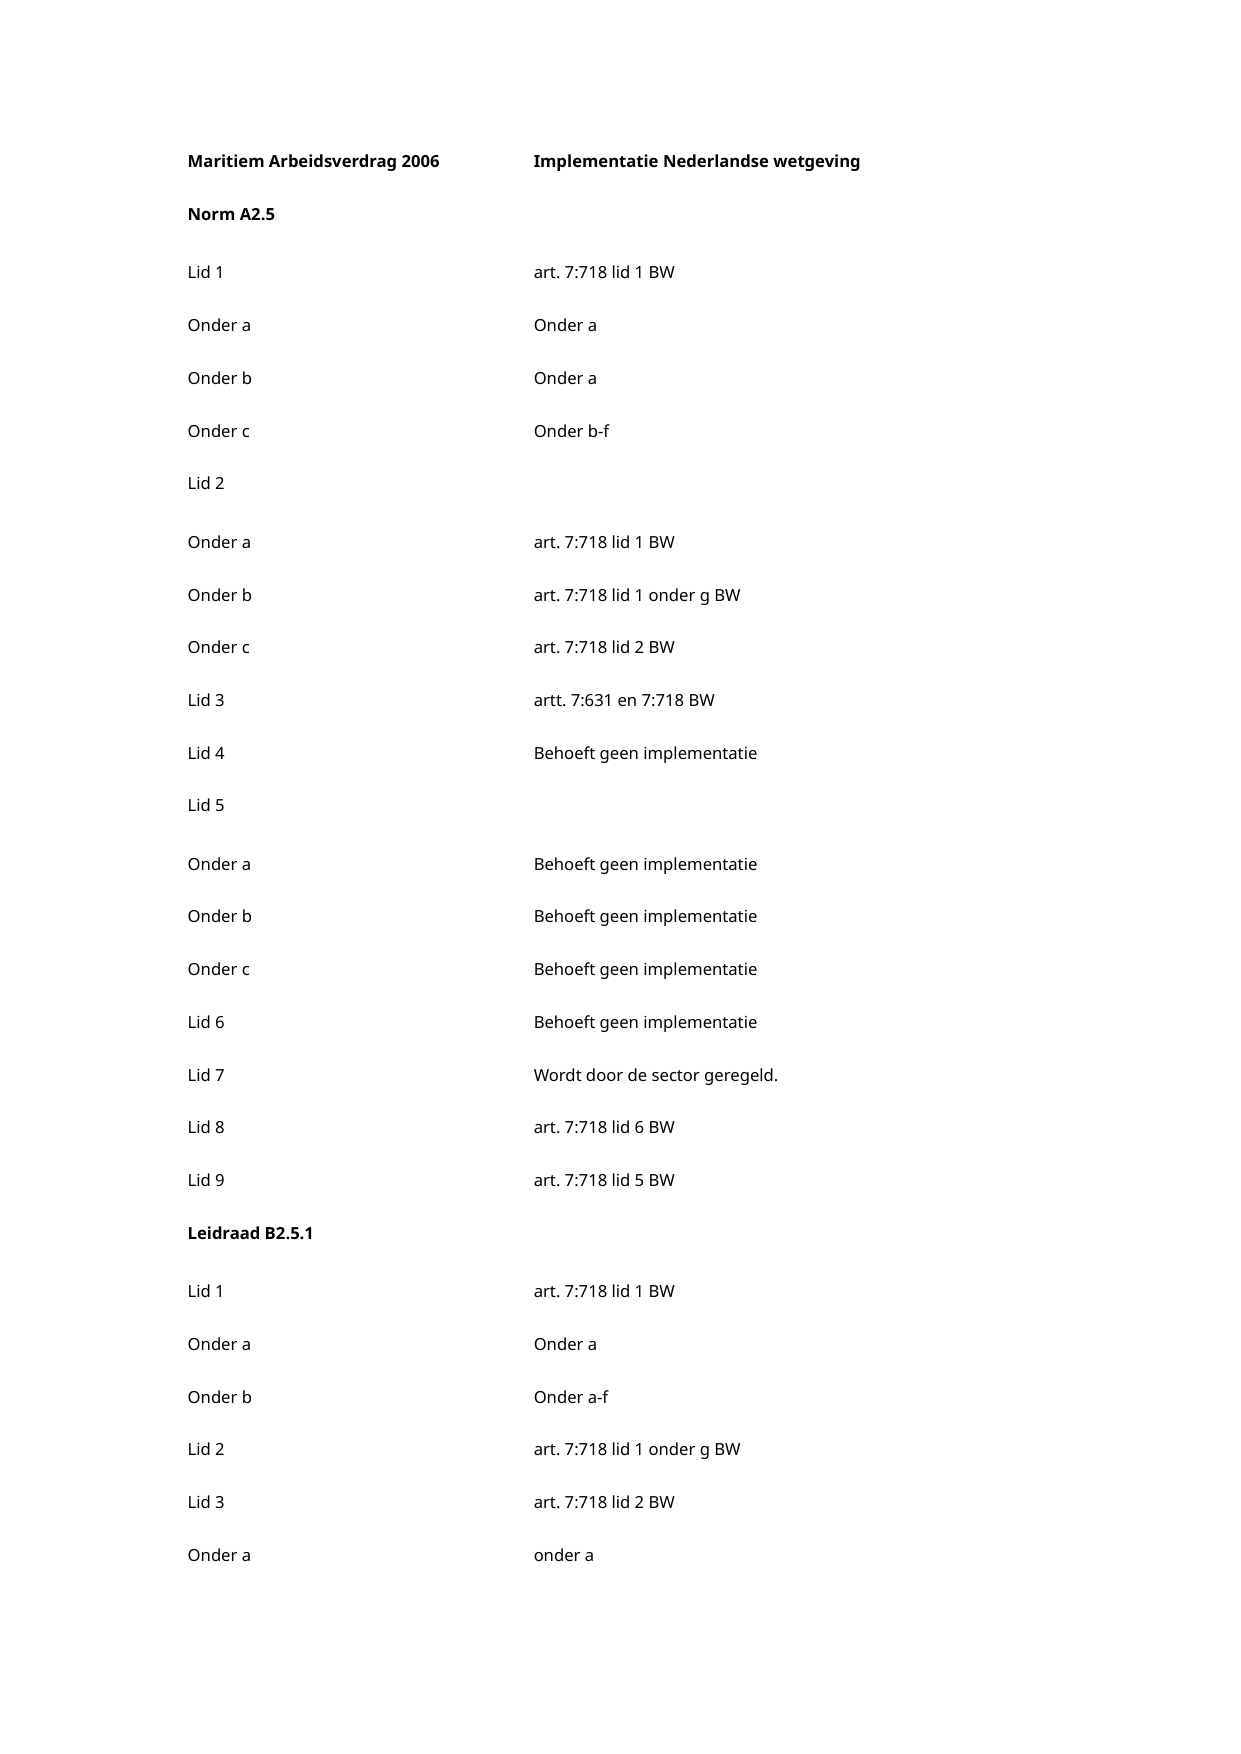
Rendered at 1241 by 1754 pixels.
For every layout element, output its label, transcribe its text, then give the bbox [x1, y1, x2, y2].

table_cell Onder a [534, 367, 1053, 419]
table_cell [534, 794, 1053, 852]
table_cell Onder a [188, 1333, 533, 1385]
table_cell art. 7:718 lid 2 BW [534, 636, 1053, 688]
table_cell Onder a [188, 1543, 533, 1596]
table_cell Onder c [188, 636, 533, 688]
table_cell Lid 7 [188, 1063, 533, 1116]
table_cell art. 7:718 lid 1 onder g BW [534, 1438, 1053, 1491]
table_cell art. 7:718 lid 1 BW [534, 530, 1053, 583]
table_cell Onder a [188, 853, 533, 905]
table_cell [534, 1221, 1053, 1280]
table_cell Lid 1 [188, 1280, 533, 1332]
table_cell Onder b [188, 583, 533, 636]
table_cell onder a [534, 1543, 1053, 1596]
table_cell Lid 8 [188, 1116, 533, 1169]
table_header Maritiem Arbeidsverdrag 2006 [188, 150, 533, 203]
table_cell art. 7:718 lid 6 BW [534, 1116, 1053, 1169]
table_cell [534, 472, 1053, 530]
table_cell Lid 2 [188, 472, 533, 530]
table_cell Lid 2 [188, 1438, 533, 1491]
table_cell Lid 6 [188, 1011, 533, 1063]
table_cell Lid 4 [188, 741, 533, 794]
table_cell art. 7:718 lid 1 onder g BW [534, 583, 1053, 636]
table_cell Behoeft geen implementatie [534, 1011, 1053, 1063]
table_cell Behoeft geen implementatie [534, 905, 1053, 958]
table_cell [534, 203, 1053, 261]
table_cell Leidraad B2.5.1 [188, 1221, 533, 1280]
table_cell art. 7:718 lid 5 BW [534, 1169, 1053, 1221]
table_cell Behoeft geen implementatie [534, 741, 1053, 794]
table_cell Lid 5 [188, 794, 533, 852]
table_cell Lid 9 [188, 1169, 533, 1221]
table_cell Onder a [188, 314, 533, 367]
table_cell Behoeft geen implementatie [534, 958, 1053, 1011]
table_cell Onder a-f [534, 1385, 1053, 1438]
table_cell Behoeft geen implementatie [534, 853, 1053, 905]
table_cell Onder a [534, 1333, 1053, 1385]
table_cell art. 7:718 lid 1 BW [534, 1280, 1053, 1332]
table_cell Lid 3 [188, 689, 533, 741]
table_header Implementatie Nederlandse wetgeving [534, 150, 1053, 203]
table_cell Norm A2.5 [188, 203, 533, 261]
table_cell Onder c [188, 419, 533, 472]
table_cell Lid 1 [188, 261, 533, 314]
table_cell Onder b-f [534, 419, 1053, 472]
table_cell Onder b [188, 905, 533, 958]
table_cell Onder c [188, 958, 533, 1011]
table_cell Lid 3 [188, 1491, 533, 1543]
table_cell Onder a [188, 530, 533, 583]
table_cell Onder b [188, 1385, 533, 1438]
table_cell Onder b [188, 367, 533, 419]
table_cell Onder a [534, 314, 1053, 367]
table_cell art. 7:718 lid 1 BW [534, 261, 1053, 314]
table_cell art. 7:718 lid 2 BW [534, 1491, 1053, 1543]
table_cell artt. 7:631 en 7:718 BW [534, 689, 1053, 741]
table_cell Wordt door de sector geregeld. [534, 1063, 1053, 1116]
